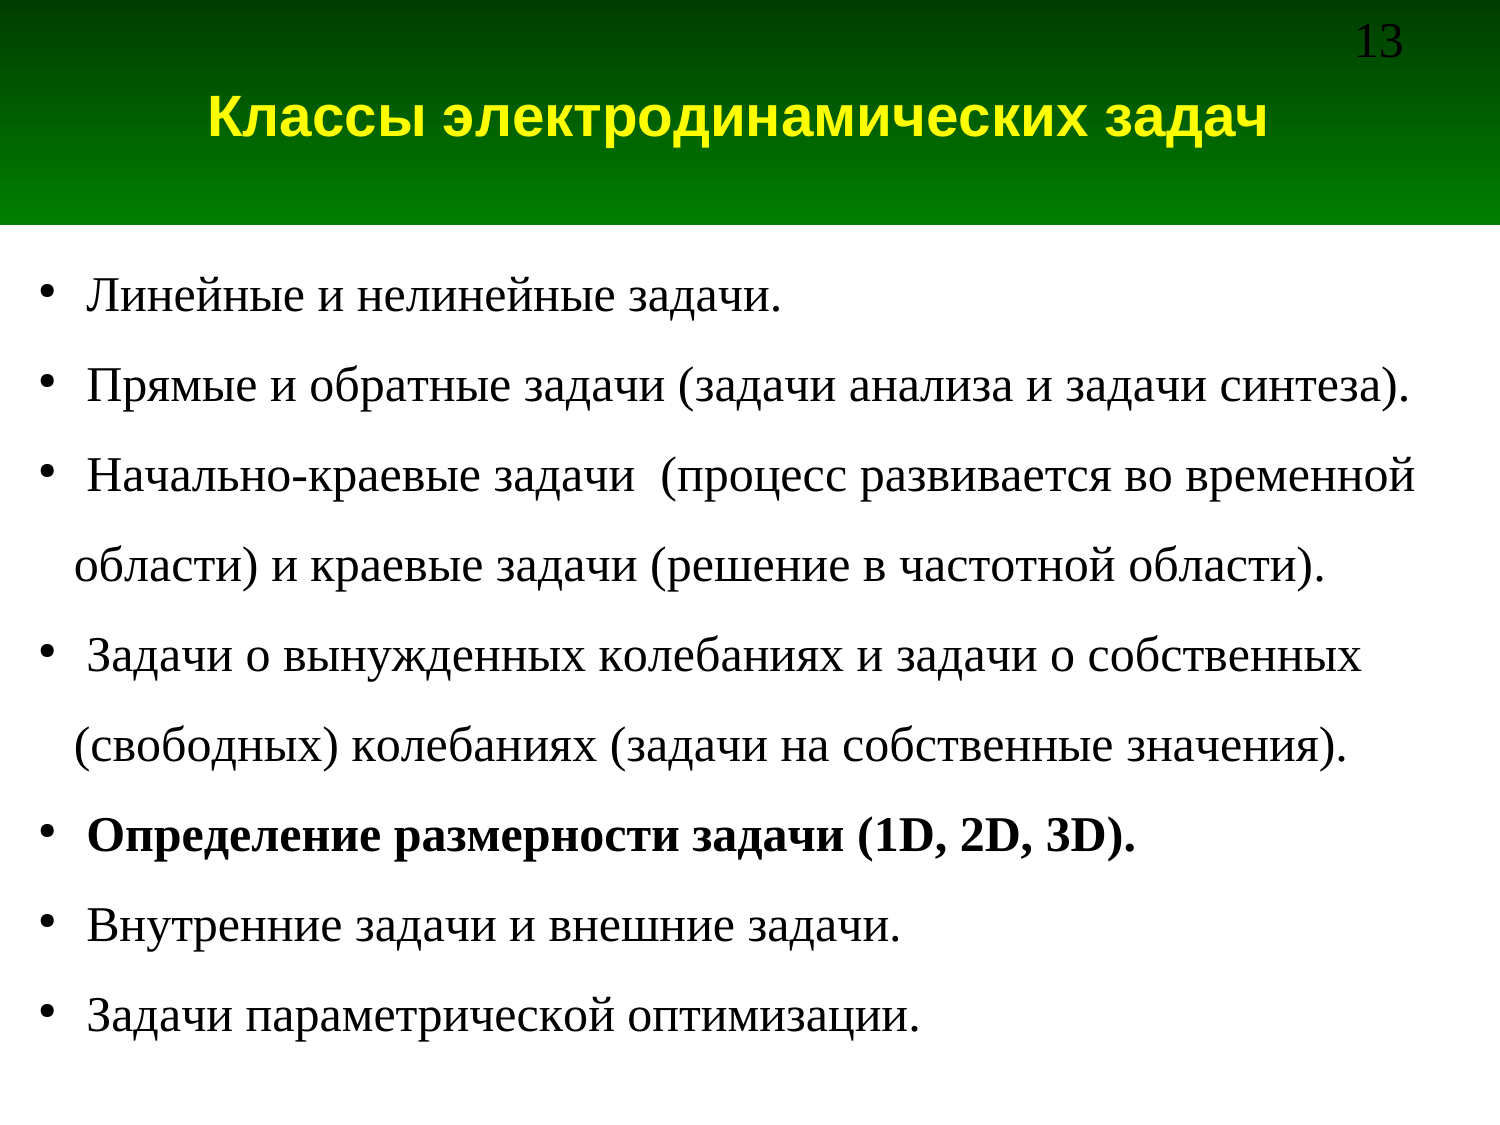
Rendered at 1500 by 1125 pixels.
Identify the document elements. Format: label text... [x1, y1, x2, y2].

text_box Линейные и нелинейные задачи. Прямые и обратные задачи (задачи анализа и задачи синтеза). Начально-краевые задачи (процесс развивается во временной области) и краевые задачи (решение в частотной области). Задачи о вынужденных колебаниях и задачи о собственных (свободных) колебаниях (задачи на собственные значения). Определение размерности задачи (1D, 2D, 3D). Внутренние задачи и внешние задачи. Задачи параметрической оптимизации. [23, 224, 1477, 1110]
title Классы электродинамических задач [88, 18, 1389, 207]
